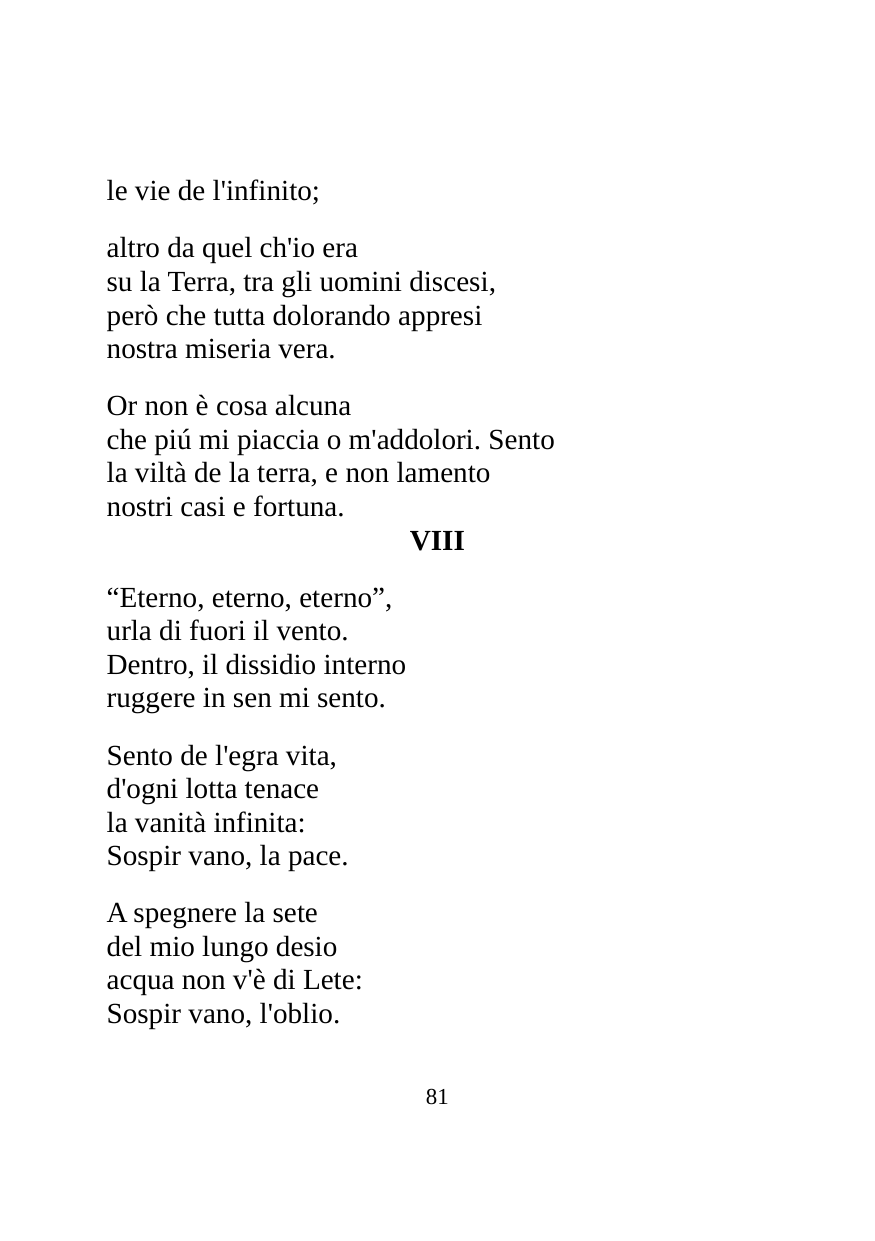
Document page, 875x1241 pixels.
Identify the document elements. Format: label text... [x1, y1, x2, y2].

text Sento de l'egra vita, [106, 738, 768, 771]
text del mio lungo desio [106, 929, 768, 962]
text ruggere in sen mi sento. [106, 680, 768, 714]
text però che tutta dolorando appresi [106, 298, 768, 331]
text Sospir vano, la pace. [106, 838, 768, 872]
text acqua non v'è di Lete: [106, 962, 768, 996]
text urla di fuori il vento. [106, 613, 768, 647]
text che piú mi piaccia o m'addolori. Sento [106, 422, 768, 456]
text “Eterno, eterno, eterno”, [106, 580, 768, 613]
text la vanità infinita: [106, 805, 768, 838]
text altro da quel ch'io era [106, 231, 768, 264]
text Dentro, il dissidio interno [106, 647, 768, 680]
text Or non è cosa alcuna [106, 388, 768, 422]
text su la Terra, tra gli uomini discesi, [106, 264, 768, 298]
text VIII [106, 523, 768, 556]
text nostra miseria vera. [106, 331, 768, 365]
text A spegnere la sete [106, 895, 768, 929]
text d'ogni lotta tenace [106, 771, 768, 805]
text le vie de l'infinito; [106, 173, 768, 207]
text Sospir vano, l'oblio. [106, 996, 768, 1029]
text nostri casi e fortuna. [106, 489, 768, 523]
text la viltà de la terra, e non lamento [106, 456, 768, 489]
